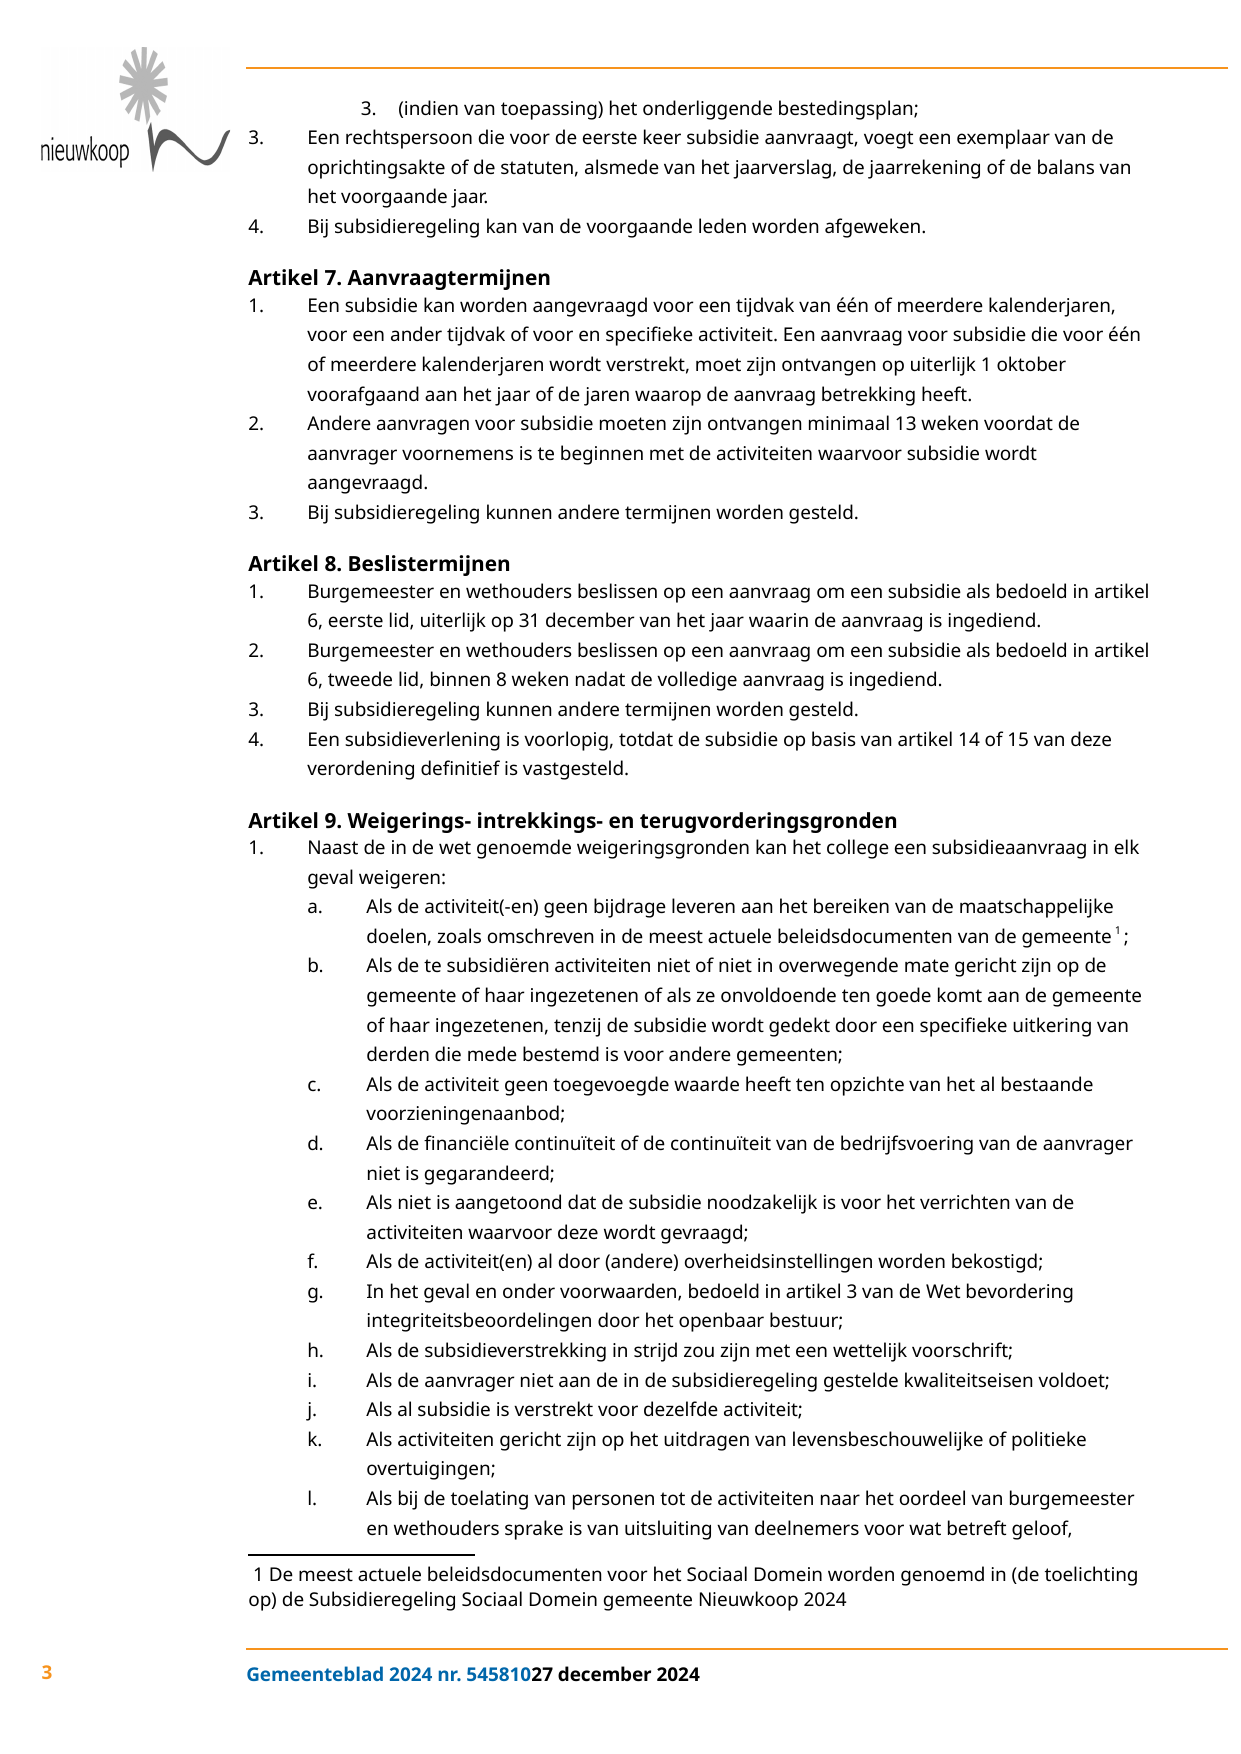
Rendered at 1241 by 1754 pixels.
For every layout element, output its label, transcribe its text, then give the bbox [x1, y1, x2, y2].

list Als de aanvrager niet aan de in de subsidieregeling gestelde kwaliteitseisen voldoet; [307, 1367, 1152, 1392]
list Bij subsidieregeling kunnen andere termijnen worden gesteld. [248, 499, 1152, 525]
list Burgemeester en wethouders beslissen op een aanvraag om een subsidie als bedoeld in artikel 6, eerste lid, uiterlijk op 31 december van het jaar waarin de aanvraag is ingediend. [248, 578, 1152, 633]
list (indien van toepassing) het onderliggende bestedingsplan; [361, 95, 1152, 121]
list Als de subsidieverstrekking in strijd zou zijn met een wettelijk voorschrift; [307, 1337, 1152, 1363]
list Als al subsidie is verstrekt voor dezelfde activiteit; [307, 1396, 1152, 1422]
list Als de financiële continuïteit of de continuïteit van de bedrijfsvoering van de aanvrager niet is gegarandeerd; [307, 1130, 1152, 1185]
list Als de activiteit geen toegevoegde waarde heeft ten opzichte van het al bestaande voorzieningenaanbod; [307, 1071, 1152, 1126]
list Als de te subsidiëren activiteiten niet of niet in overwegende mate gericht zijn op de gemeente of haar ingezetenen of als ze onvoldoende ten goede komt aan de gemeente of haar ingezetenen, tenzij de subsidie wordt gedekt door een specifieke uitkering van derden die mede bestemd is voor andere gemeenten; [307, 953, 1152, 1067]
list Naast de in de wet genoemde weigeringsgronden kan het college een subsidieaanvraag in elk geval weigeren: [248, 834, 1152, 889]
list Burgemeester en wethouders beslissen op een aanvraag om een subsidie als bedoeld in artikel 6, tweede lid, binnen 8 weken nadat de volledige aanvraag is ingediend. [248, 637, 1152, 692]
list Bij subsidieregeling kan van de voorgaande leden worden afgeweken. [248, 213, 1152, 239]
list Bij subsidieregeling kunnen andere termijnen worden gesteld. [248, 696, 1152, 722]
list Een rechtspersoon die voor de eerste keer subsidie aanvraagt, voegt een exemplaar van de oprichtingsakte of de statuten, alsmede van het jaarverslag, de jaarrekening of de balans van het voorgaande jaar. [248, 124, 1152, 209]
list Als bij de toelating van personen tot de activiteiten naar het oordeel van burgemeester en wethouders sprake is van uitsluiting van deelnemers voor wat betreft geloof, [307, 1485, 1152, 1540]
picture [41, 47, 231, 172]
list Als activiteiten gericht zijn op het uitdragen van levensbeschouwelijke of politieke overtuigingen; [307, 1426, 1152, 1481]
text Artikel 8. Beslistermijnen [248, 549, 1152, 578]
text Artikel 9. Weigerings- intrekkings- en terugvorderingsgronden [248, 806, 1152, 834]
list In het geval en onder voorwaarden, bedoeld in artikel 3 van de Wet bevordering integriteitsbeoordelingen door het openbaar bestuur; [307, 1278, 1152, 1333]
list Als de activiteit(-en) geen bijdrage leveren aan het bereiken van de maatschappelijke doelen, zoals omschreven in de meest actuele beleidsdocumenten van de gemeente; [307, 893, 1152, 949]
list Een subsidieverlening is voorlopig, totdat de subsidie op basis van artikel 14 of 15 van deze verordening definitief is vastgesteld. [248, 726, 1152, 781]
list Andere aanvragen voor subsidie moeten zijn ontvangen minimaal 13 weken voordat de aanvrager voornemens is te beginnen met de activiteiten waarvoor subsidie wordt aangevraagd. [248, 410, 1152, 495]
list Een subsidie kan worden aangevraagd voor een tijdvak van één of meerdere kalenderjaren, voor een ander tijdvak of voor en specifieke activiteit. Een aanvraag voor subsidie die voor één of meerdere kalenderjaren wordt verstrekt, moet zijn ontvangen op uiterlijk 1 oktober voorafgaand aan het jaar of de jaren waarop de aanvraag betrekking heeft. [248, 292, 1152, 406]
text Artikel 7. Aanvraagtermijnen [248, 263, 1152, 292]
list Als niet is aangetoond dat de subsidie noodzakelijk is voor het verrichten van de activiteiten waarvoor deze wordt gevraagd; [307, 1189, 1152, 1244]
list De meest actuele beleidsdocumenten voor het Sociaal Domein worden genoemd in (de toelichting op) de Subsidieregeling Sociaal Domein gemeente Nieuwkoop 2024 [248, 1561, 1152, 1612]
list Als de activiteit(en) al door (andere) overheidsinstellingen worden bekostigd; [307, 1248, 1152, 1274]
